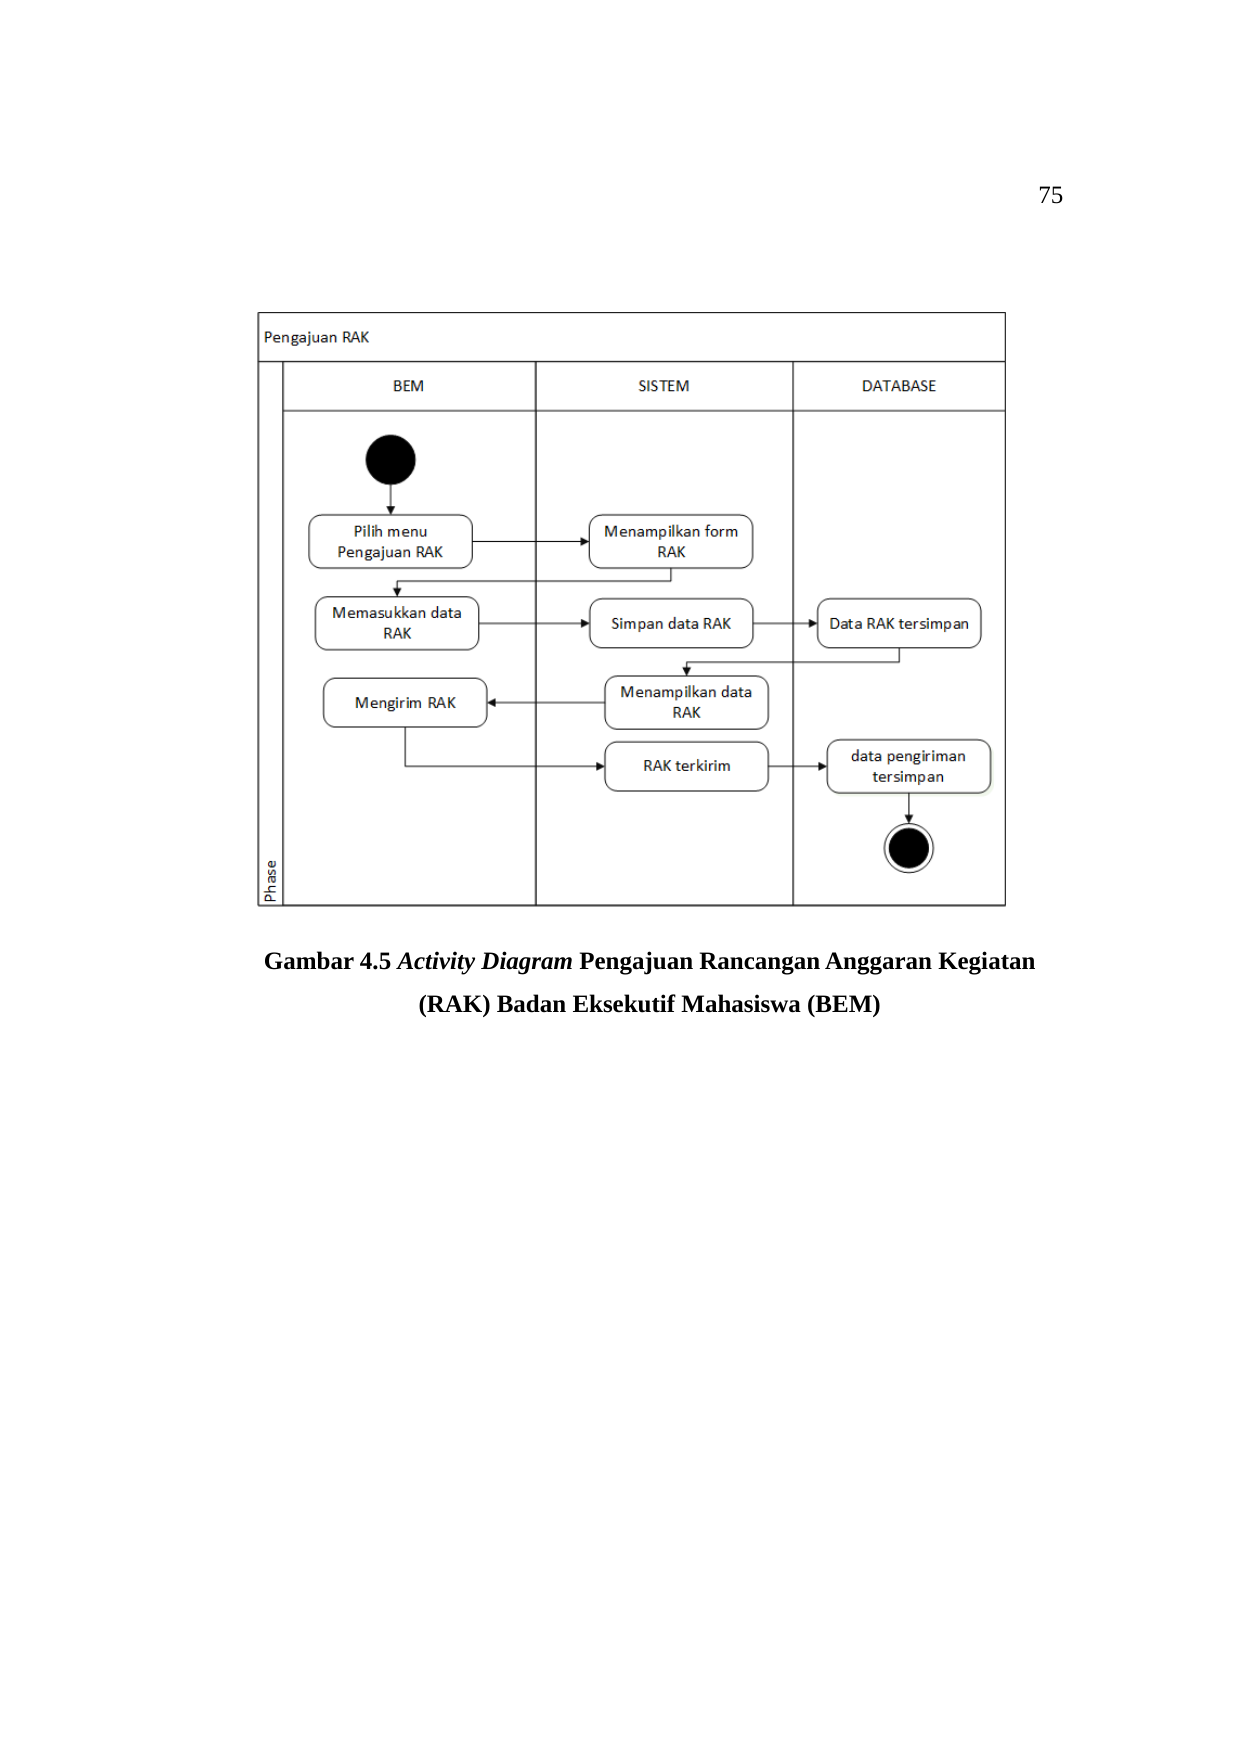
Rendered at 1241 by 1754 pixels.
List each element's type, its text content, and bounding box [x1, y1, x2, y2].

picture [254, 311, 1007, 912]
table_header [236, 295, 1063, 946]
text Gambar 4.5 Activity Diagram Pengajuan Rancangan Anggaran Kegiatan (RAK) Badan Eksekutif Mahasiswa (BEM) [236, 946, 1063, 1018]
